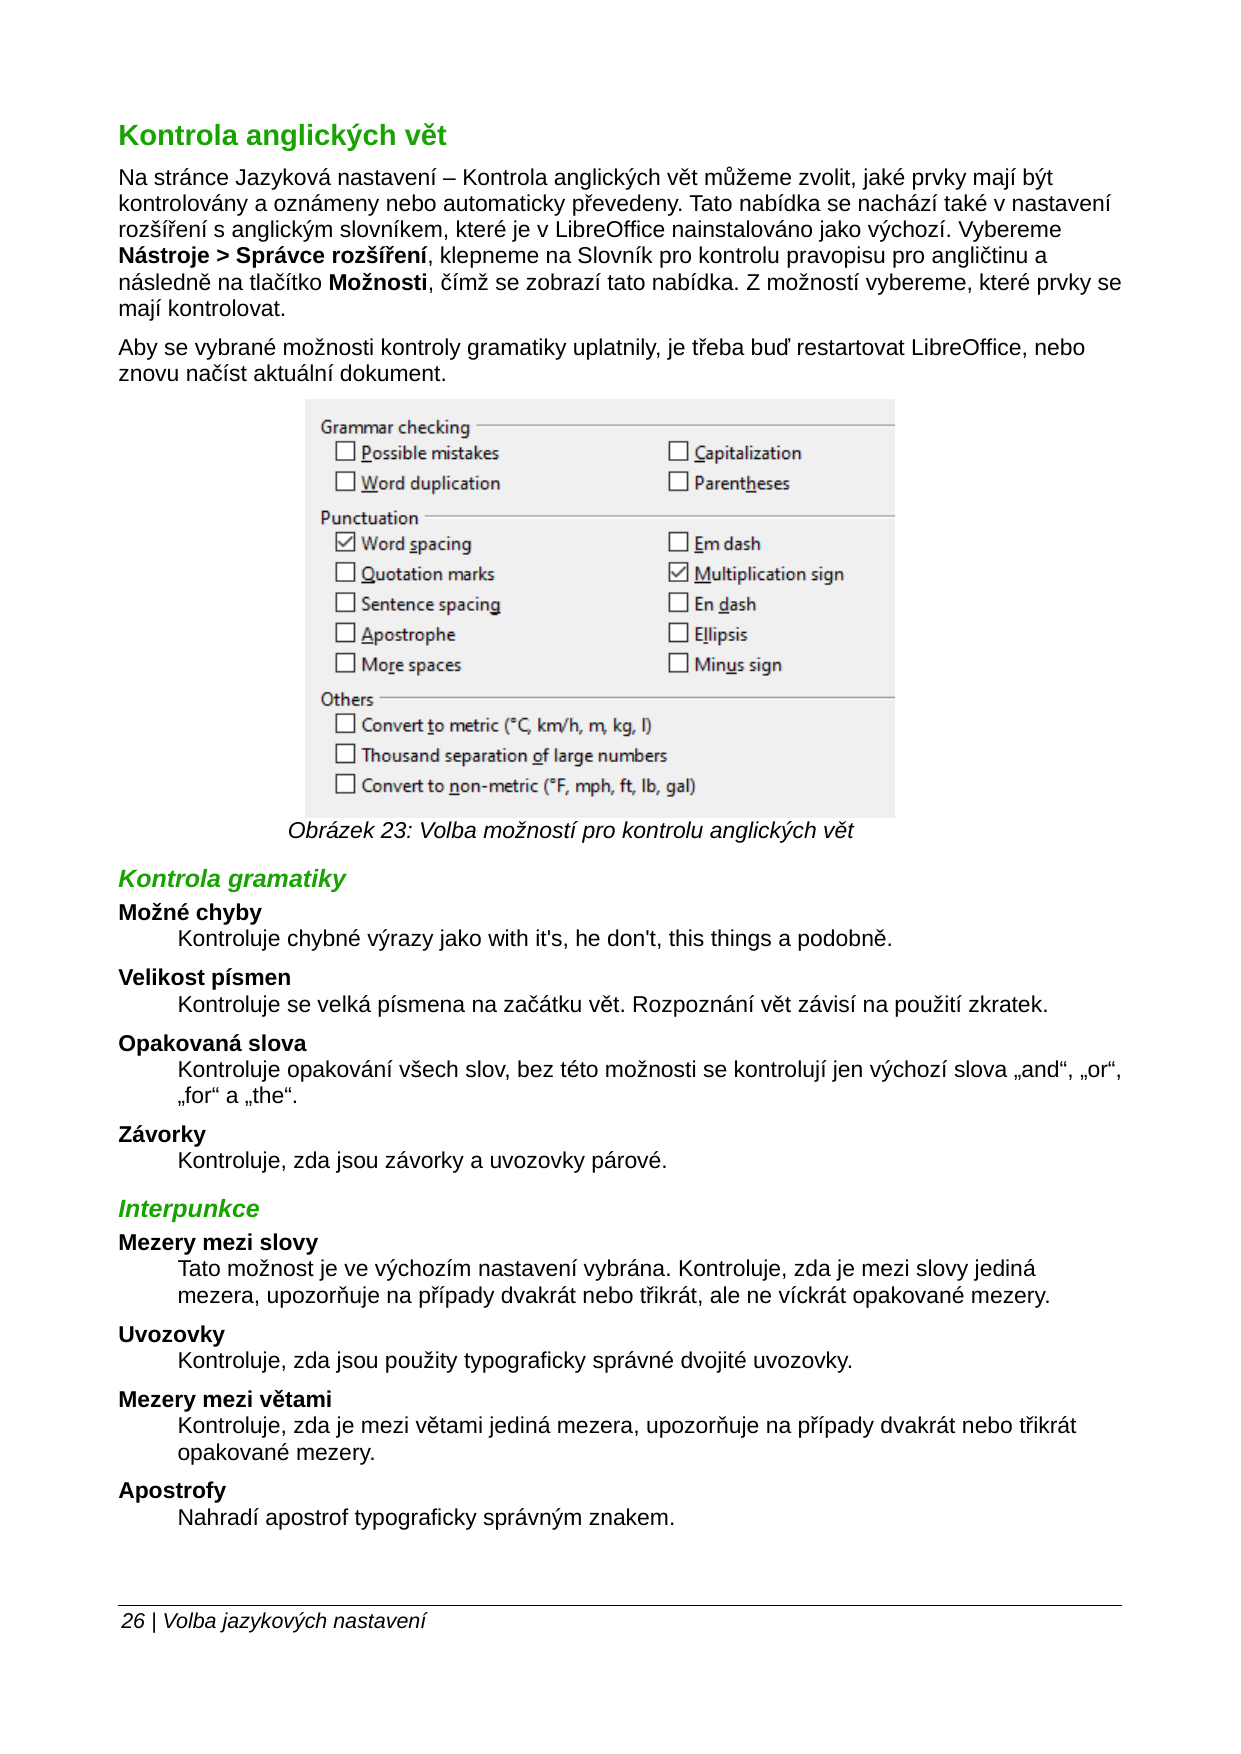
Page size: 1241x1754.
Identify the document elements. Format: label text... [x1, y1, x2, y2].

text Kontroluje chybné výrazy jako with it's, he don't, this things a podobně. [177, 925, 1122, 952]
text Na stránce Jazyková nastavení – Kontrola anglických vět můžeme zvolit, jaké prvky mají být kontrolovány a oznámeny nebo automaticky převedeny. Tato nabídka se nachází také v nastavení rozšíření s anglickým slovníkem, které je v LibreOffice nainstalováno jako výchozí. Vybereme Nástroje > Správce rozšíření, klepneme na Slovník pro kontrolu pravopisu pro angličtinu a následně na tlačítko Možnosti, čímž se zobrazí tato nabídka. Z možností vybereme, které prvky se mají kontrolovat. [118, 163, 1122, 322]
subtitle Interpunkce [118, 1194, 1122, 1223]
text Apostrofy [118, 1477, 1122, 1504]
text Kontroluje, zda je mezi větami jediná mezera, upozorňuje na případy dvakrát nebo třikrát opakované mezery. [177, 1412, 1122, 1465]
text Velikost písmen [118, 964, 1122, 991]
text Mezery mezi větami [118, 1386, 1122, 1412]
text Nahradí apostrof typograficky správným znakem. [177, 1504, 1122, 1530]
text Obrázek 23: Volba možností pro kontrolu anglických vět [288, 818, 953, 844]
subtitle Kontrola gramatiky [118, 864, 1122, 893]
text Aby se vybrané možnosti kontroly gramatiky uplatnily, je třeba buď restartovat LibreOffice, nebo znovu načíst aktuální dokument. [118, 334, 1122, 387]
text Tato možnost je ve výchozím nastavení vybrána. Kontroluje, zda je mezi slovy jediná mezera, upozorňuje na případy dvakrát nebo třikrát, ale ne víckrát opakované mezery. [177, 1255, 1122, 1308]
text Uvozovky [118, 1321, 1122, 1347]
text Možné chyby [118, 899, 1122, 925]
text Kontroluje se velká písmena na začátku vět. Rozpoznání vět závisí na použití zkratek. [177, 991, 1122, 1017]
text Kontroluje, zda jsou použity typograficky správné dvojité uvozovky. [177, 1347, 1122, 1373]
text Kontroluje opakování všech slov, bez této možnosti se kontrolují jen výchozí slova „and“, „or“, „for“ a „the“. [177, 1056, 1122, 1108]
subtitle Kontrola anglických vět [118, 118, 1122, 152]
text Závorky [118, 1121, 1122, 1147]
text Mezery mezi slovy [118, 1229, 1122, 1255]
text Opakovaná slova [118, 1029, 1122, 1056]
text Kontroluje, zda jsou závorky a uvozovky párové. [177, 1147, 1122, 1174]
picture [304, 399, 896, 818]
